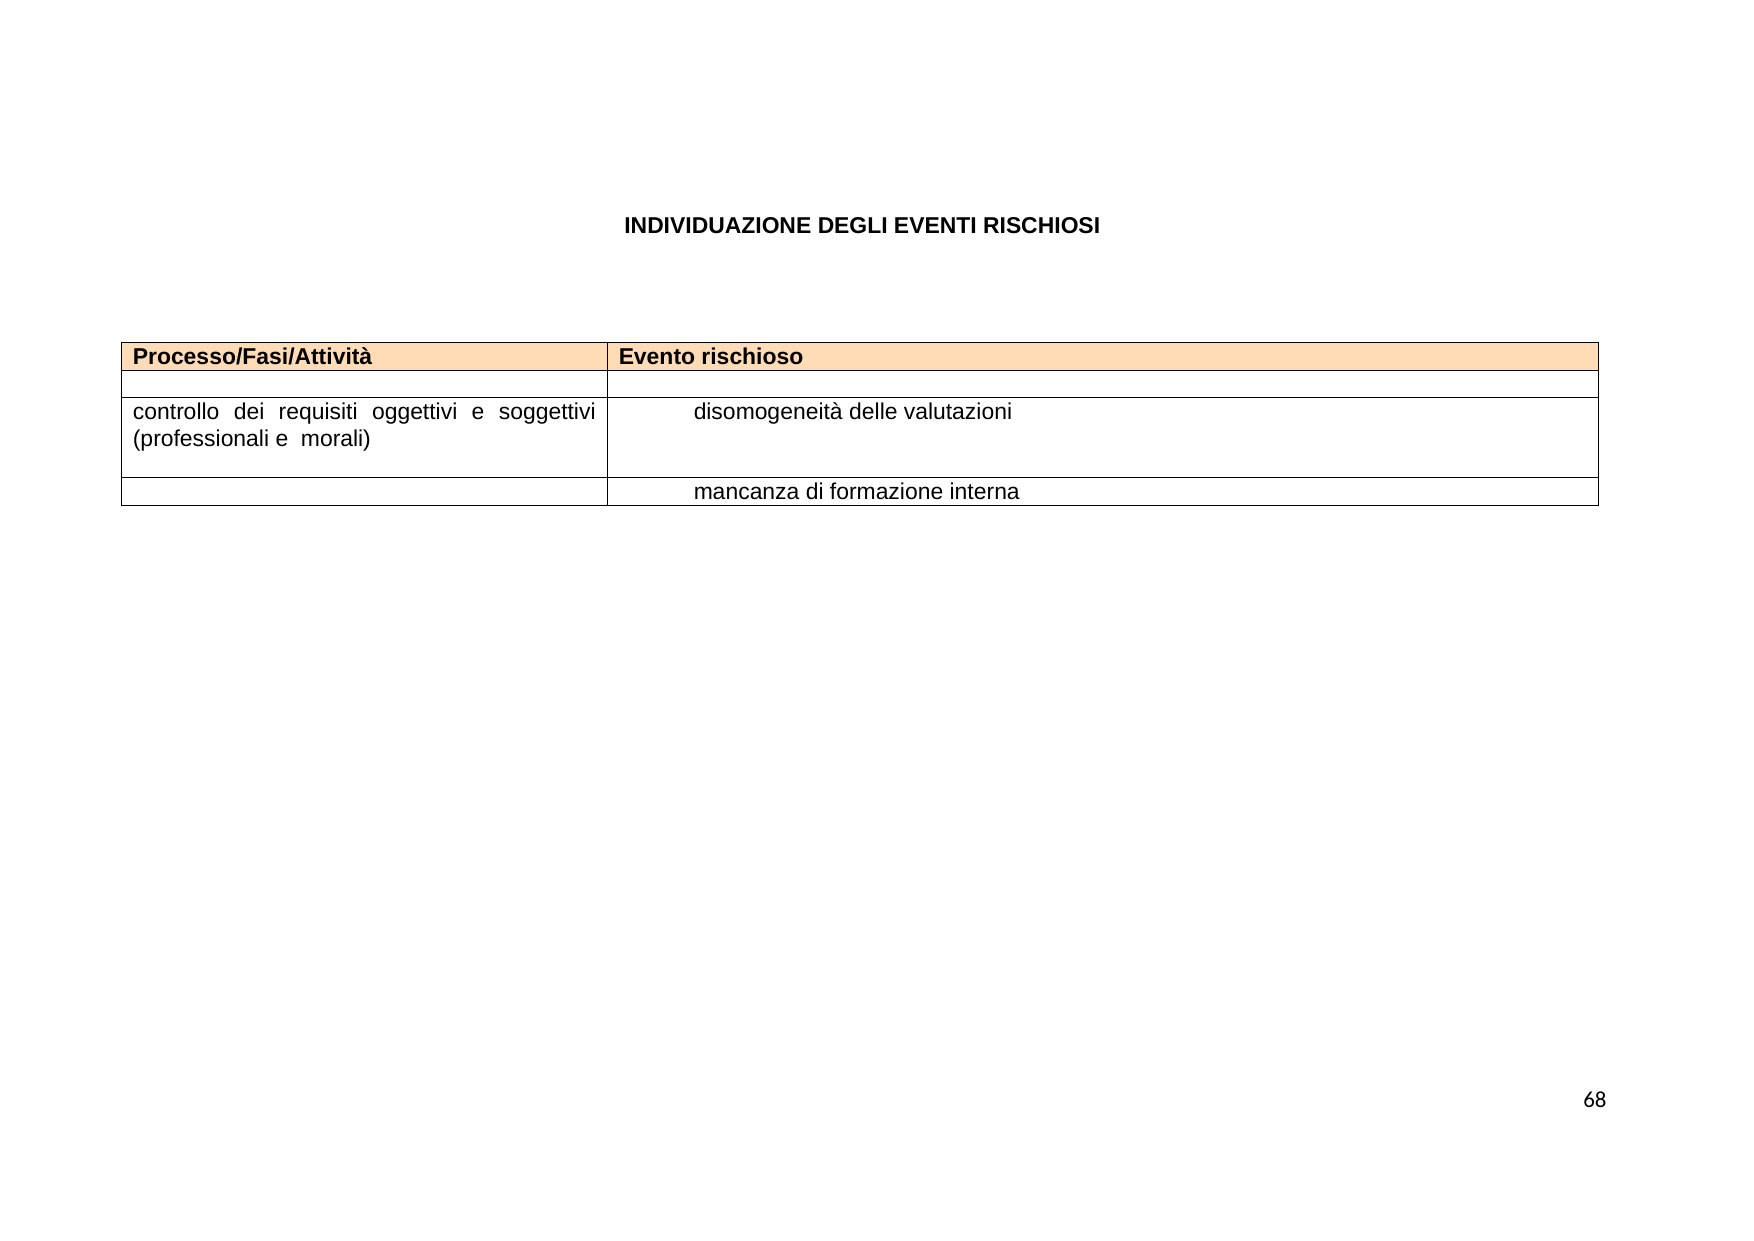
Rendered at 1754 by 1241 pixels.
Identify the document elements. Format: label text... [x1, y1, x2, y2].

table_cell [122, 478, 607, 504]
text INDIVIDUAZIONE DEGLI EVENTI RISCHIOSI [118, 212, 1606, 238]
table_cell [608, 371, 1598, 397]
table_cell mancanza di formazione interna [608, 478, 1598, 504]
table_cell disomogeneità delle valutazioni [608, 398, 1598, 477]
table_header Processo/Fasi/Attività [122, 343, 607, 370]
table_header Evento rischioso [608, 343, 1598, 370]
table_cell controllo dei requisiti oggettivi e soggettivi (professionali e morali) [122, 398, 607, 477]
table_cell [122, 371, 607, 397]
